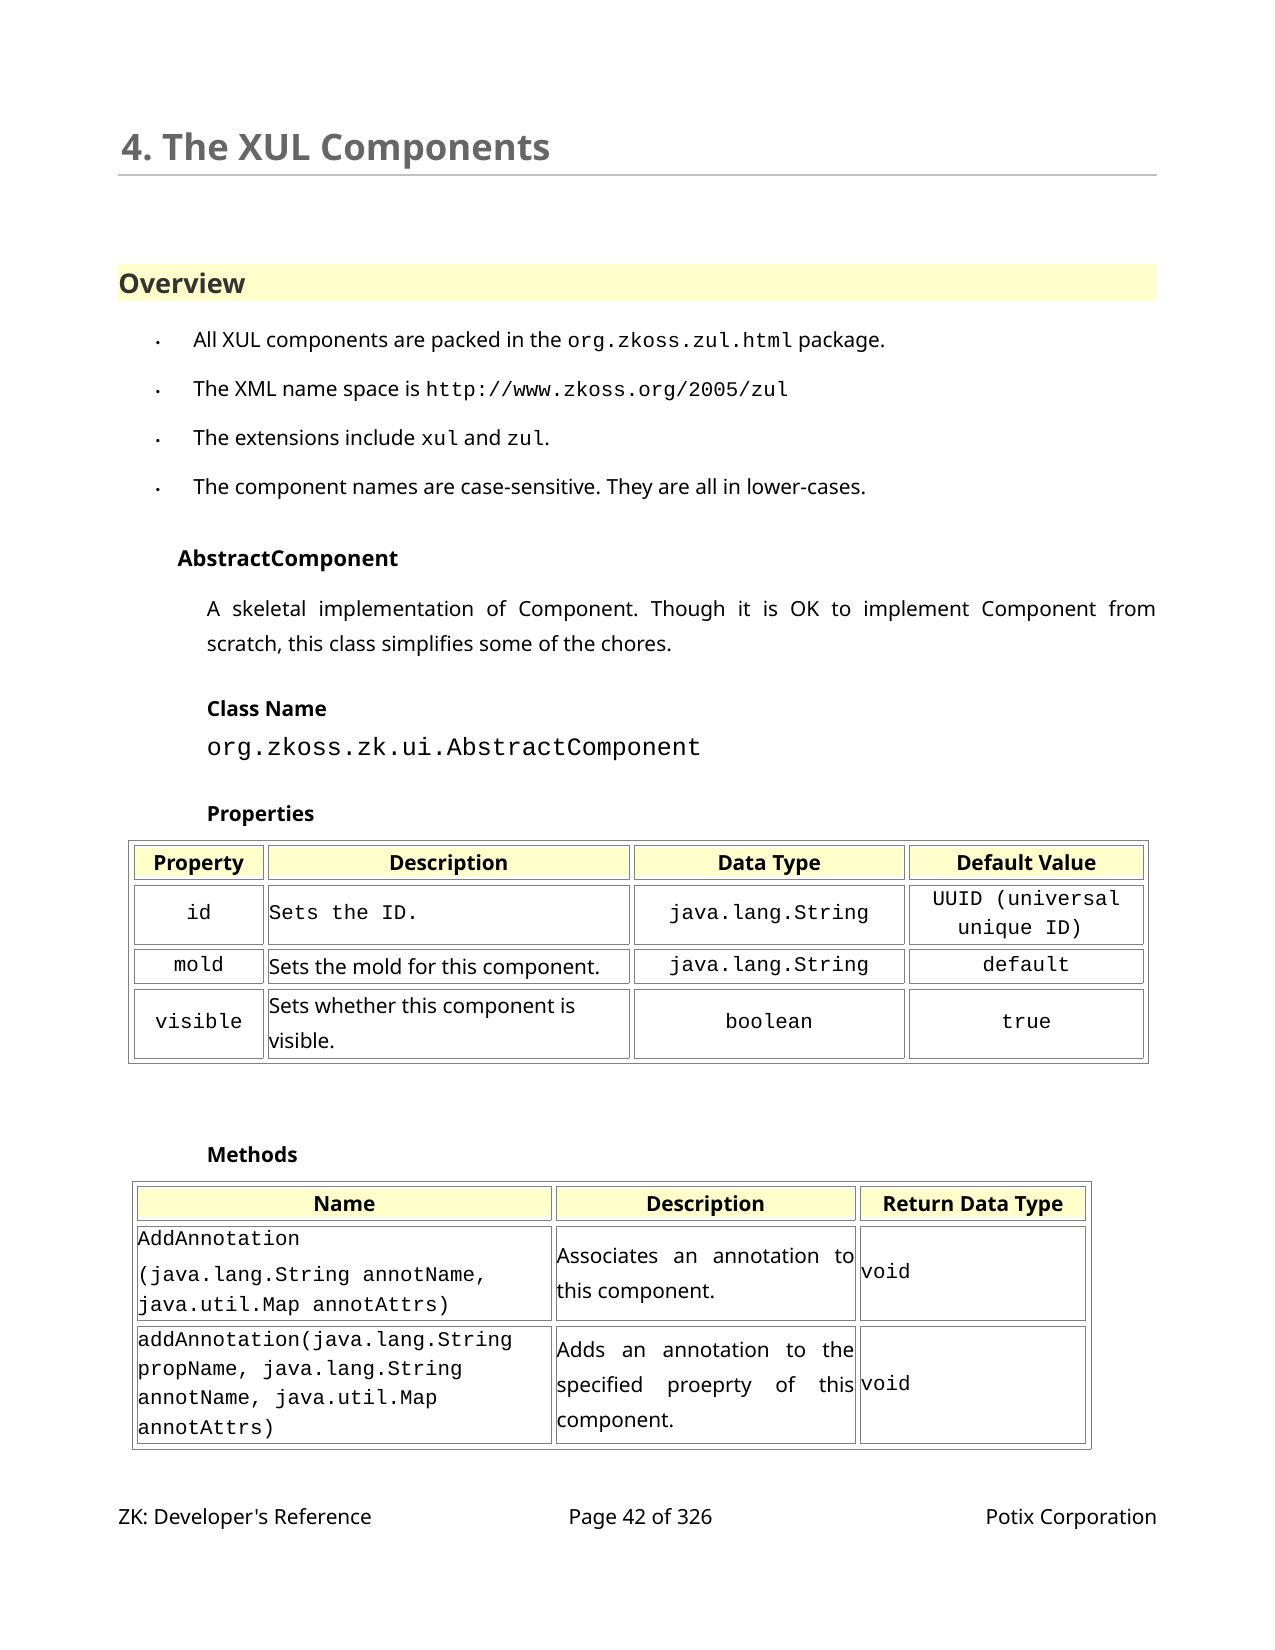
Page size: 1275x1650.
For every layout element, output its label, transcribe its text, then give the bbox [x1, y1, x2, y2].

table_cell visible [131, 983, 266, 1058]
table_cell void [858, 1220, 1088, 1320]
table_cell UUID (universal unique ID) [906, 879, 1146, 943]
table_header Description [554, 1182, 857, 1220]
table_cell java.lang.String [631, 944, 906, 983]
table_cell default [906, 944, 1146, 983]
text A skeletal implementation of Component. Though it is OK to implement Component from scratch, this class simplifies some of the chores. [207, 594, 1157, 657]
table_cell boolean [631, 983, 906, 1058]
table_cell mold [131, 944, 266, 983]
text org.zkoss.zk.ui.AbstractComponent [207, 734, 1157, 763]
subtitle Properties [207, 799, 1157, 827]
subtitle AbstractComponent [177, 543, 1157, 573]
table_cell Adds an annotation to the specified proeprty of this component. [554, 1320, 857, 1443]
table_cell true [906, 983, 1146, 1058]
subtitle 4. The XUL Components [118, 118, 1157, 174]
table_header Return Data Type [858, 1182, 1088, 1220]
table_cell Sets the ID. [266, 879, 631, 943]
table_cell Sets whether this component is visible. [266, 983, 631, 1058]
table_cell java.lang.String [631, 879, 906, 943]
table_cell AddAnnotation (java.lang.String annotName, java.util.Map annotAttrs) [134, 1220, 553, 1320]
table_header Default Value [906, 841, 1146, 879]
table_cell void [858, 1320, 1088, 1443]
table_header Name [134, 1182, 553, 1220]
table_cell Associates an annotation to this component. [554, 1220, 857, 1320]
list All XUL components are packed in the org.zkoss.zul.html package. [156, 325, 1157, 353]
table_cell id [131, 879, 266, 943]
list The XML name space is http://www.zkoss.org/2005/zul [156, 374, 1157, 402]
table_header Property [131, 841, 266, 879]
table_header Description [266, 841, 631, 879]
subtitle Overview [118, 264, 1157, 301]
list The extensions include xul and zul. [156, 423, 1157, 452]
table_header Data Type [631, 841, 906, 879]
table_cell addAnnotation(java.lang.String propName, java.lang.String annotName, java.util.Map annotAttrs) [134, 1320, 553, 1443]
subtitle Class Name [207, 694, 1157, 722]
table_cell Sets the mold for this component. [266, 944, 631, 983]
list The component names are case-sensitive. They are all in lower-cases. [156, 472, 1157, 501]
subtitle Methods [207, 1140, 1157, 1168]
